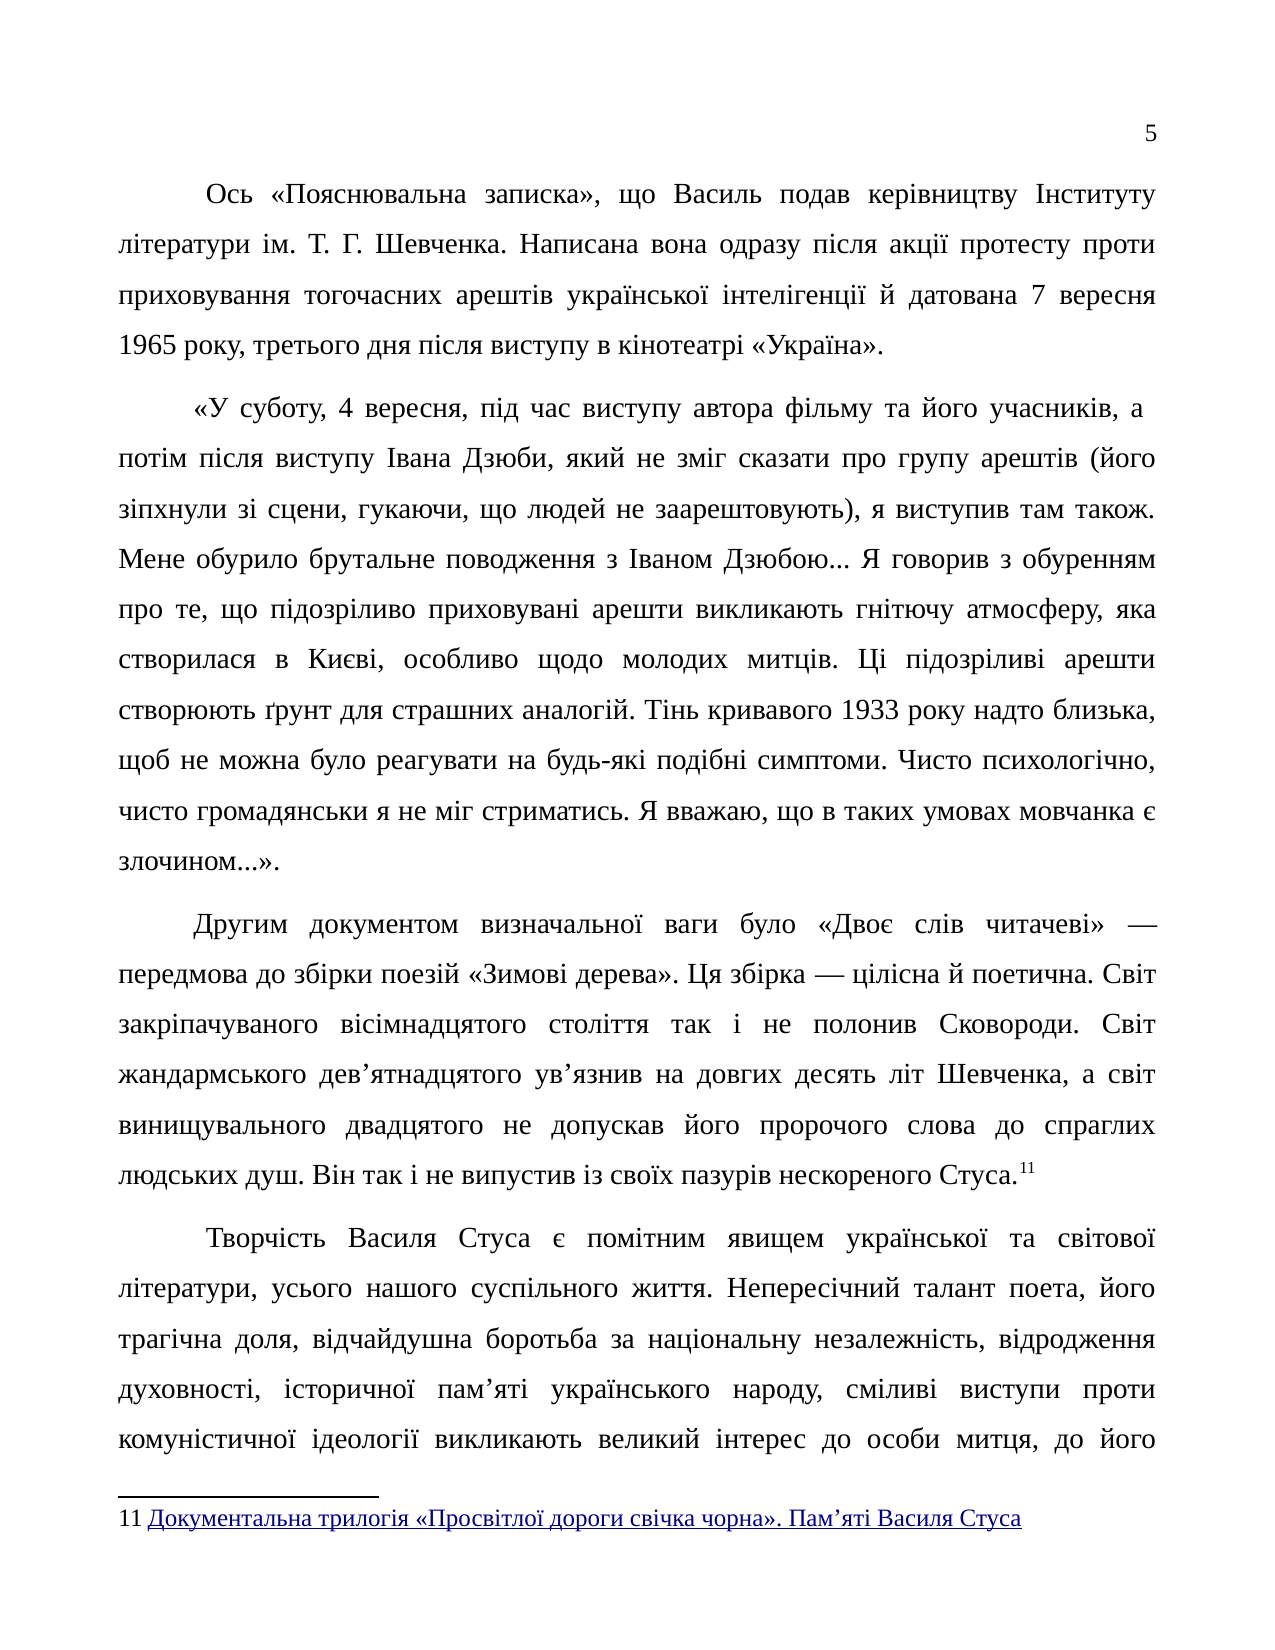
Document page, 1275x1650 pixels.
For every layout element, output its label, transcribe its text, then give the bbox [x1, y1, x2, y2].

text Ось «Пояснювальна записка», що Василь подав керівництву Інституту літератури ім. Т. Г. Шевченка. Написана вона одразу після акції протесту проти приховування тогочасних арештів української інтелігенції й датована 7 вересня 1965 року, третього дня після виступу в кінотеатрі «Україна». [118, 176, 1157, 361]
text «У суботу, 4 вересня, під час виступу автора фільму та його учасників, а потім після виступу Івана Дзюби, який не зміг сказати про групу арештів (його зіпхнули зі сцени, гукаючи, що людей не заарештовують), я виступив там також. Мене обурило брутальне поводження з Іваном Дзюбою... Я говорив з обуренням про те, що підозріливо приховувані арешти викликають гнітючу атмосферу, яка створилася в Києві, особливо щодо молодих митців. Ці підозріливі арешти створюють ґрунт для страшних аналогій. Тінь кривавого 1933 року надто близька, щоб не можна було реагувати на будь-які подібні симптоми. Чисто психологічно, чисто громадянськи я не міг стриматись. Я вважаю, що в таких умовах мовчанка є злочином...». [118, 390, 1157, 876]
text Творчість Василя Стуса є помітним явищем української та світової літератури, усього нашого суспільного життя. Непересічний талант поета, його трагічна доля, відчайдушна боротьба за національну незалежність, відродження духовності, історичної пам’яті українського народу, сміливі виступи проти комуністичної ідеології викликають великий інтерес до особи митця, до його [118, 1220, 1157, 1455]
text Другим документом визначальної ваги було «Двоє слів читачеві» — передмова до збірки поезій «Зимові дерева». Ця збірка — цілісна й поетична. Світ закріпачуваного вісімнадцятого століття так і не полонив Сковороди. Світ жандармського дев’ятнадцятого ув’язнив на довгих десять літ Шевченка, а світ винищувального двадцятого не допускав його пророчого слова до спраглих людських душ. Він так і не випустив із своїх пазурів нескореного Стуса. [118, 906, 1157, 1191]
text Документальна трилогія «Просвітлої дороги свічка чорна». Пам’яті Василя Стуса [118, 1503, 1157, 1532]
